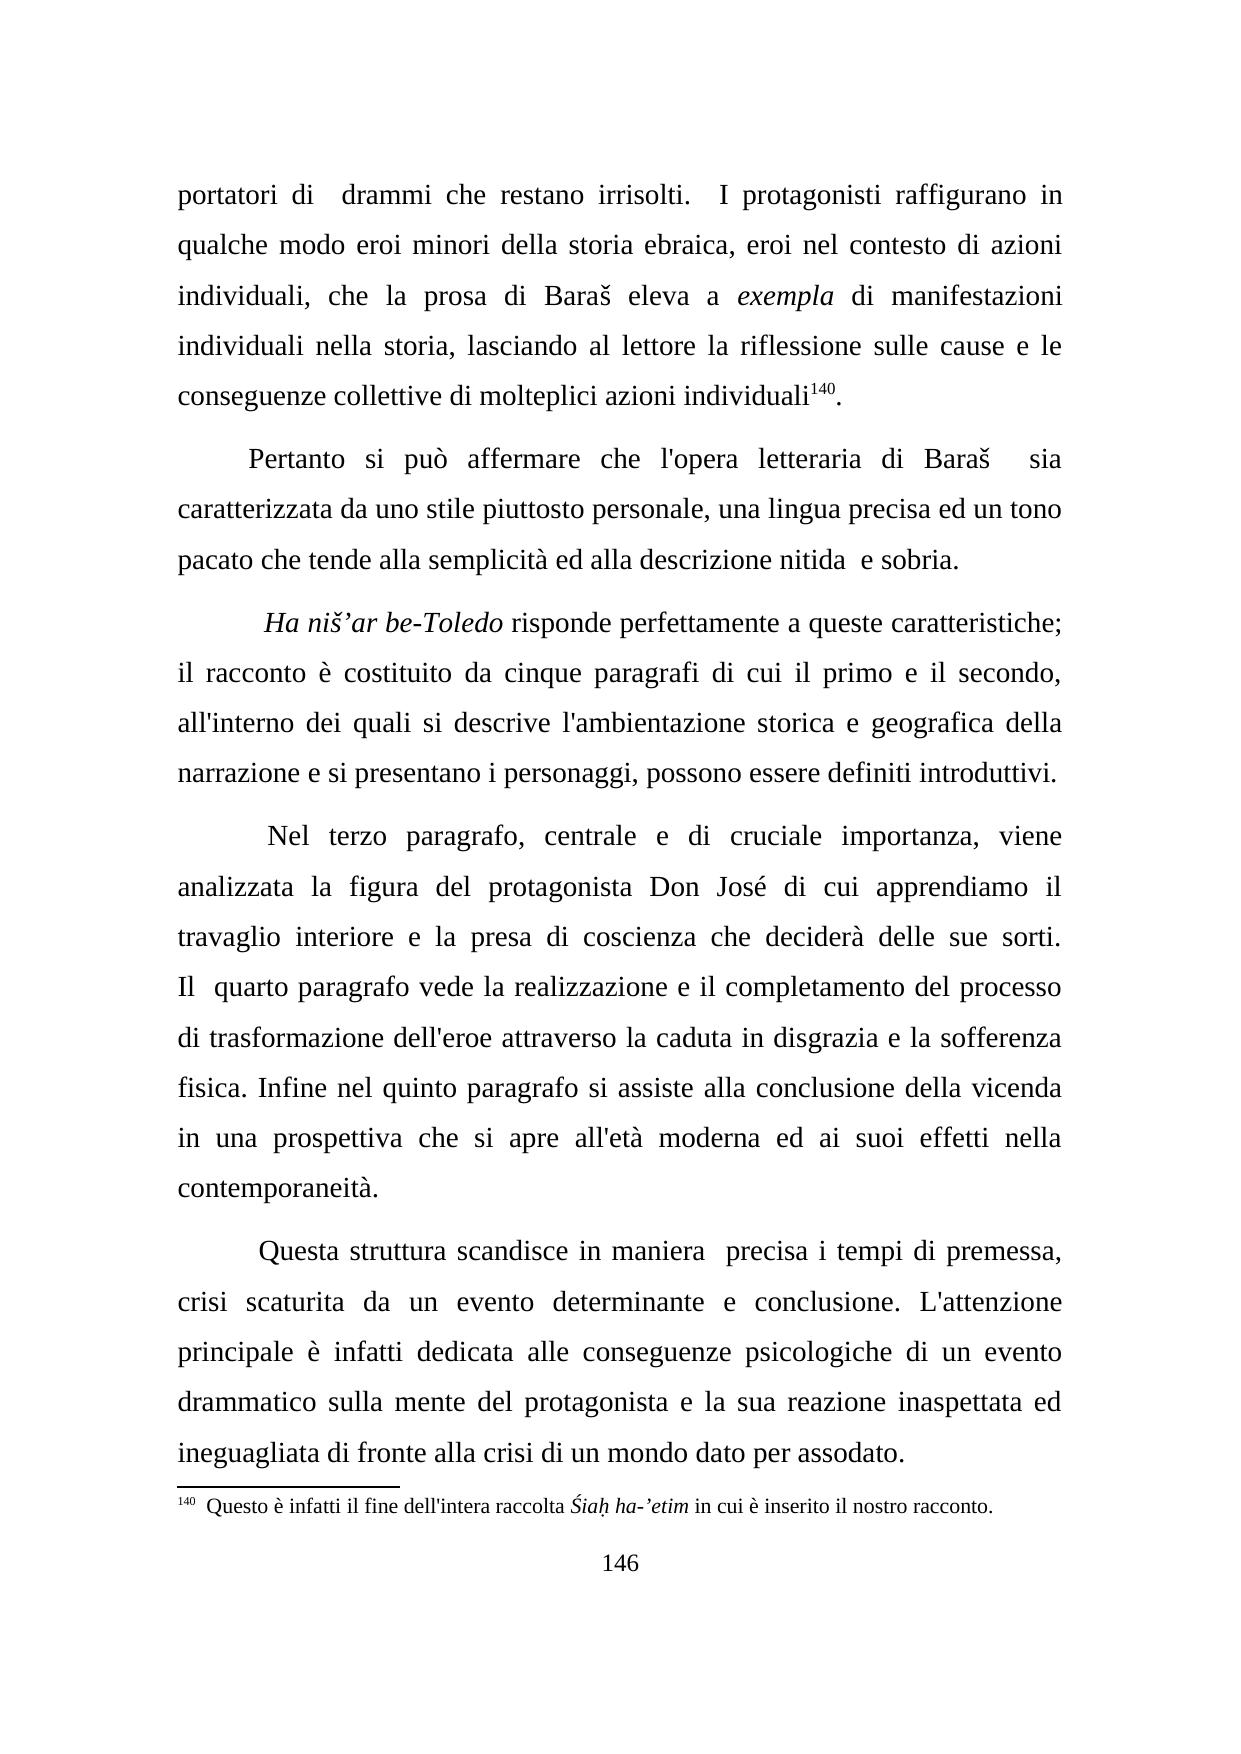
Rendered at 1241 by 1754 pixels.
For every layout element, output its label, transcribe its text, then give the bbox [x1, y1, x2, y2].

text Questa struttura scandisce in maniera precisa i tempi di premessa, crisi scaturita da un evento determinante e conclusione. L'attenzione principale è infatti dedicata alle conseguenze psicologiche di un evento drammatico sulla mente del protagonista e la sua reazione inaspettata ed ineguagliata di fronte alla crisi di un mondo dato per assodato. [177, 1233, 1063, 1468]
text Pertanto si può affermare che l'opera letteraria di Baraš sia caratterizzata da uno stile piuttosto personale, una lingua precisa ed un tono pacato che tende alla semplicità ed alla descrizione nitida e sobria. [177, 441, 1063, 575]
text Questo è infatti il fine dell'intera raccolta Śiaḥ ha-’etim in cui è inserito il nostro racconto. [177, 1493, 1063, 1518]
text Ha niš’ar be-Toledo risponde perfettamente a queste caratteristiche; il racconto è costituito da cinque paragrafi di cui il primo e il secondo, all'interno dei quali si descrive l'ambientazione storica e geografica della narrazione e si presentano i personaggi, possono essere definiti introduttivi. [177, 605, 1063, 789]
text portatori di drammi che restano irrisolti. I protagonisti raffigurano in qualche modo eroi minori della storia ebraica, eroi nel contesto di azioni individuali, che la prosa di Baraš eleva a exempla di manifestazioni individuali nella storia, lasciando al lettore la riflessione sulle cause e le conseguenze collettive di molteplici azioni individuali. [177, 177, 1063, 412]
text Nel terzo paragrafo, centrale e di cruciale importanza, viene analizzata la figura del protagonista Don José di cui apprendiamo il travaglio interiore e la presa di coscienza che deciderà delle sue sorti. Il quarto paragrafo vede la realizzazione e il completamento del processo di trasformazione dell'eroe attraverso la caduta in disgrazia e la sofferenza fisica. Infine nel quinto paragrafo si assiste alla conclusione della vicenda in una prospettiva che si apre all'età moderna ed ai suoi effetti nella contemporaneità. [177, 818, 1063, 1204]
